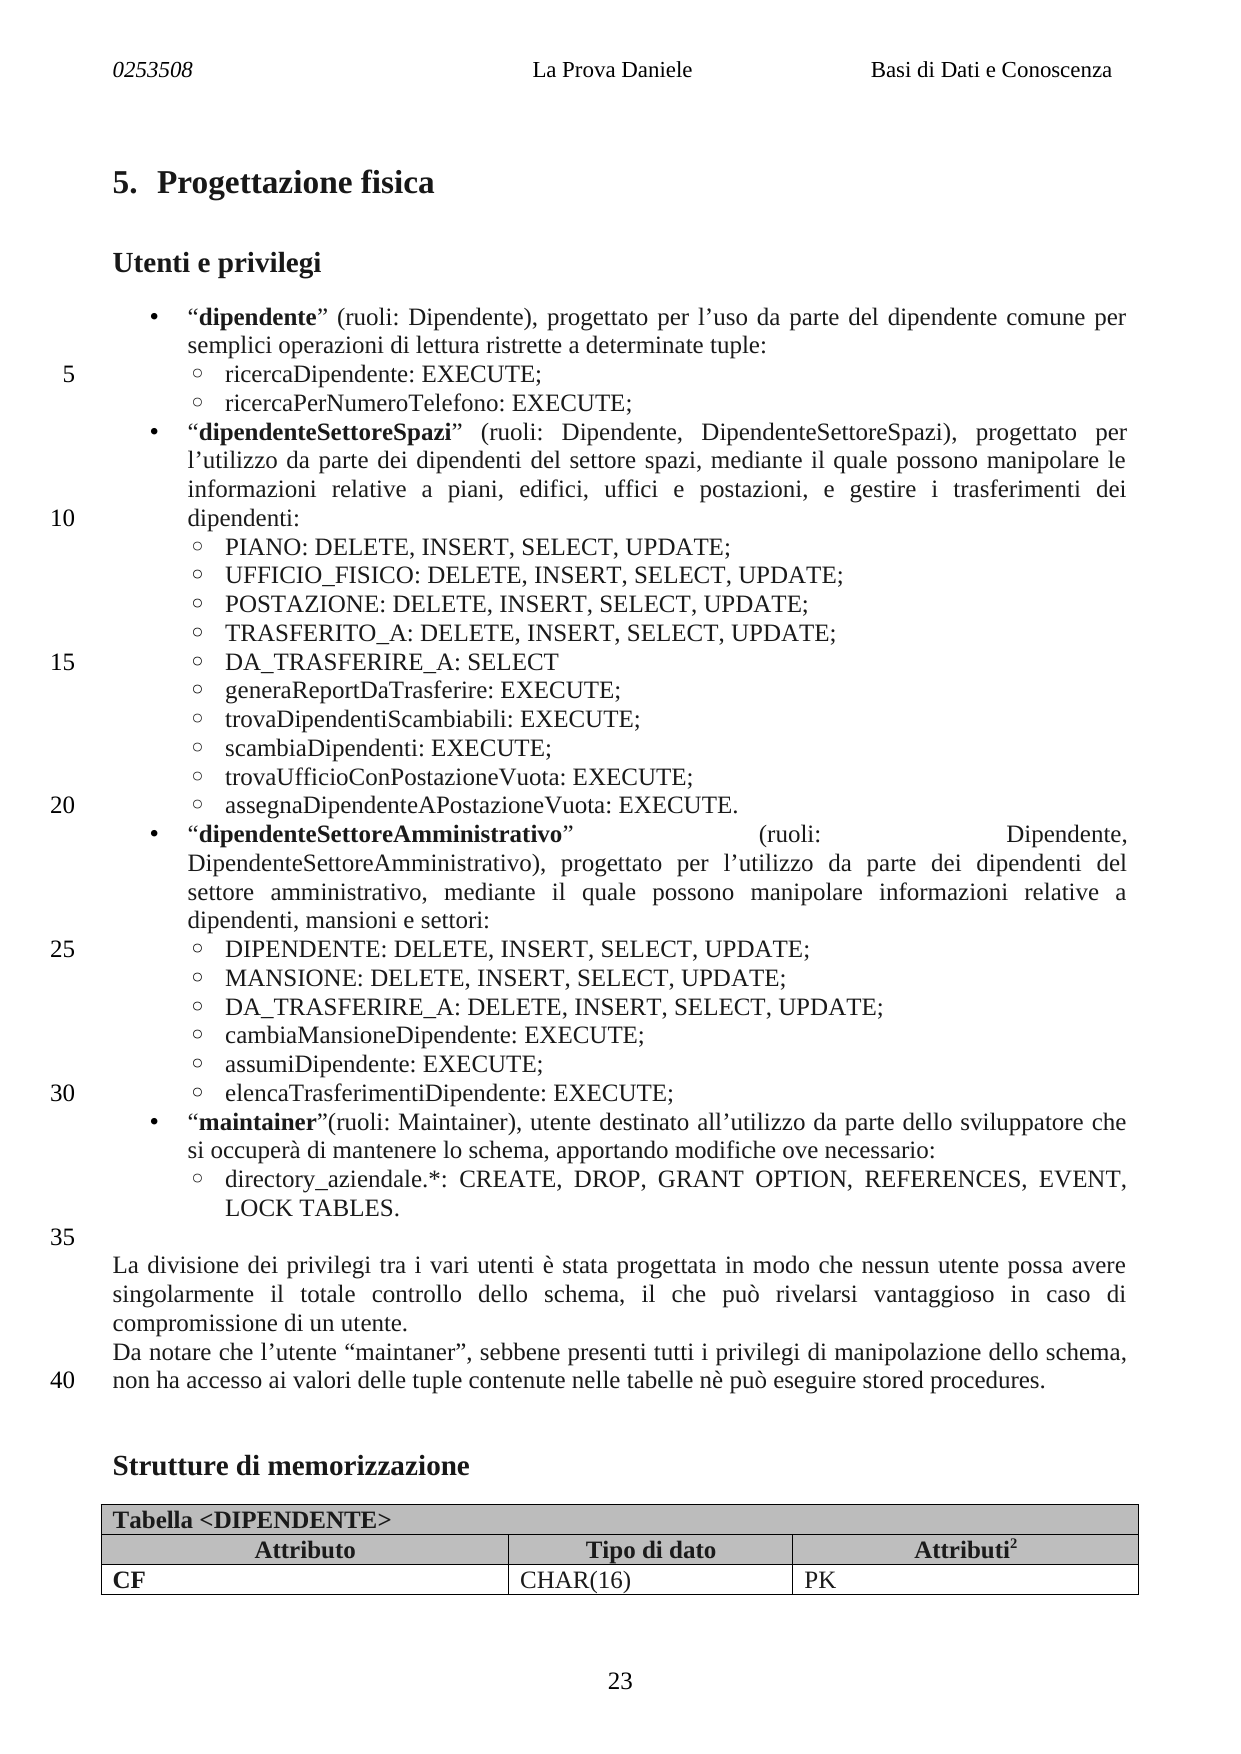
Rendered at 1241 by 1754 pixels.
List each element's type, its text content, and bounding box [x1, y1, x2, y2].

list assegnaDipendenteAPostazioneVuota: EXECUTE. [187, 790, 1128, 819]
list UFFICIO_FISICO: DELETE, INSERT, SELECT, UPDATE; [187, 560, 1128, 589]
list TRASFERITO_A: DELETE, INSERT, SELECT, UPDATE; [187, 618, 1128, 647]
list DA_TRASFERIRE_A: DELETE, INSERT, SELECT, UPDATE; [187, 992, 1128, 1020]
table_header Tabella <DIPENDENTE> [102, 1505, 1138, 1534]
text Da notare che l’utente “maintaner”, sebbene presenti tutti i privilegi di manipolazione dello schema, non ha accesso ai valori delle tuple contenute nelle tabelle nè può eseguire stored procedures. [112, 1337, 1128, 1394]
list DIPENDENTE: DELETE, INSERT, SELECT, UPDATE; [187, 934, 1128, 963]
list scambiaDipendenti: EXECUTE; [187, 733, 1128, 762]
list trovaUfficioConPostazioneVuota: EXECUTE; [187, 762, 1128, 790]
subtitle Strutture di memorizzazione [112, 1448, 1128, 1481]
list PIANO: DELETE, INSERT, SELECT, UPDATE; [187, 532, 1128, 560]
table_cell PK [793, 1565, 1138, 1594]
list “dipendenteSettoreSpazi” (ruoli: Dipendente, DipendenteSettoreSpazi), progettato per l’utilizzo da parte dei dipendenti del settore spazi, mediante il quale possono manipolare le informazioni relative a piani, edifici, uffici e postazioni, e gestire i trasferimenti dei dipendenti: [150, 417, 1128, 532]
list “maintainer”(ruoli: Maintainer), utente destinato all’utilizzo da parte dello sviluppatore che si occuperà di mantenere lo schema, apportando modifiche ove necessario: [150, 1107, 1128, 1164]
table_cell Attributi [793, 1535, 1138, 1564]
list trovaDipendentiScambiabili: EXECUTE; [187, 704, 1128, 733]
list “dipendenteSettoreAmministrativo” (ruoli: Dipendente, DipendenteSettoreAmministrativo), progettato per l’utilizzo da parte dei dipendenti del settore amministrativo, mediante il quale possono manipolare informazioni relative a dipendenti, mansioni e settori: [150, 819, 1128, 934]
table_cell CF [102, 1565, 508, 1594]
text La divisione dei privilegi tra i vari utenti è stata progettata in modo che nessun utente possa avere singolarmente il totale controllo dello schema, il che può rivelarsi vantaggioso in caso di compromissione di un utente. [112, 1250, 1128, 1337]
list generaReportDaTrasferire: EXECUTE; [187, 675, 1128, 704]
list ricercaPerNumeroTelefono: EXECUTE; [187, 388, 1128, 417]
subtitle Progettazione fisica [112, 162, 1128, 201]
table_cell CHAR(16) [509, 1565, 792, 1594]
list directory_aziendale.*: CREATE, DROP, GRANT OPTION, REFERENCES, EVENT, LOCK TABLES. [187, 1164, 1128, 1222]
list “dipendente” (ruoli: Dipendente), progettato per l’uso da parte del dipendente comune per semplici operazioni di lettura ristrette a determinate tuple: [150, 302, 1128, 359]
list MANSIONE: DELETE, INSERT, SELECT, UPDATE; [187, 963, 1128, 992]
table_cell Attributo [102, 1535, 508, 1564]
list ricercaDipendente: EXECUTE; [187, 359, 1128, 388]
list cambiaMansioneDipendente: EXECUTE; [187, 1020, 1128, 1049]
list POSTAZIONE: DELETE, INSERT, SELECT, UPDATE; [187, 589, 1128, 618]
table_cell Tipo di dato [509, 1535, 792, 1564]
list assumiDipendente: EXECUTE; [187, 1049, 1128, 1078]
list elencaTrasferimentiDipendente: EXECUTE; [187, 1078, 1128, 1107]
list DA_TRASFERIRE_A: SELECT [187, 647, 1128, 675]
subtitle Utenti e privilegi [112, 245, 1128, 278]
